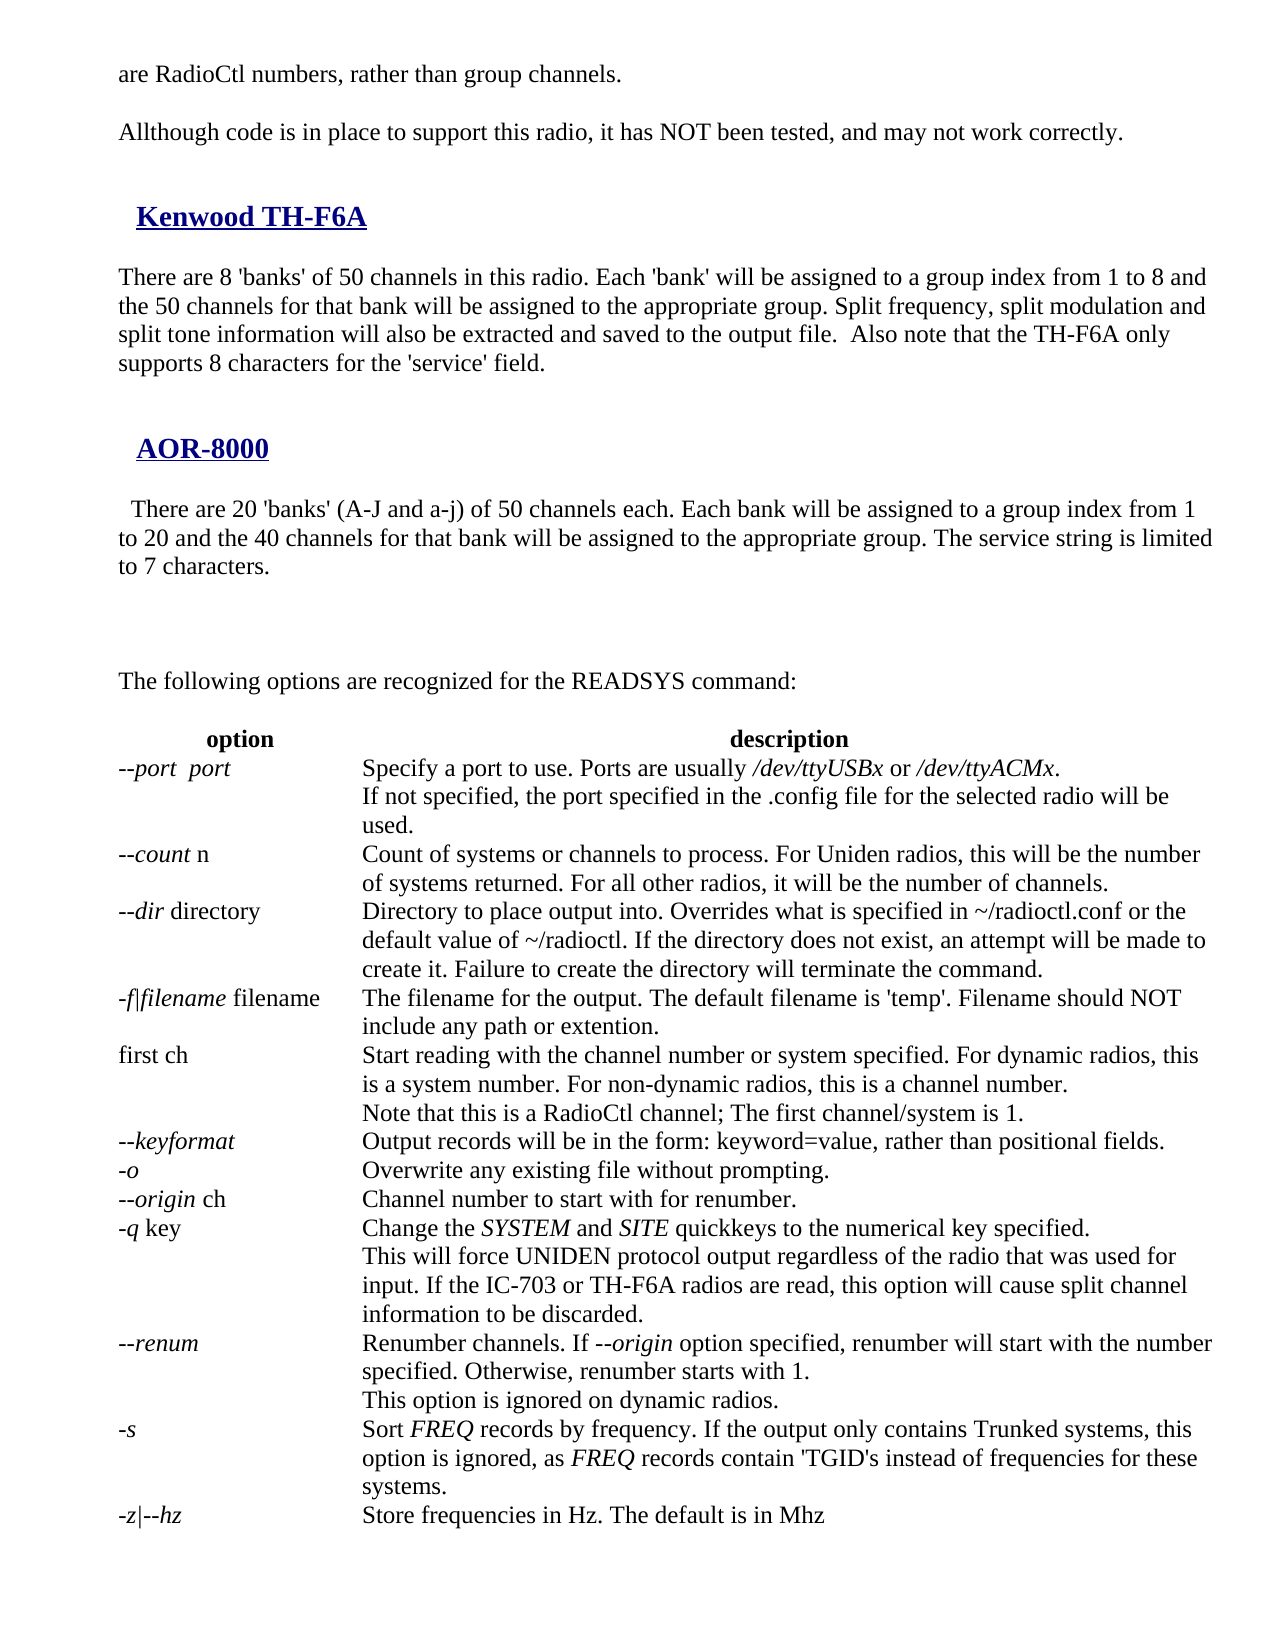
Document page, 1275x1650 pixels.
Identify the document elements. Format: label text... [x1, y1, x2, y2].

text There are 8 'banks' of 50 channels in this radio. Each 'bank' will be assigned to a group index from 1 to 8 and the 50 channels for that bank will be assigned to the appropriate group. Split frequency, split modulation and split tone information will also be extracted and saved to the output file. Also note that the TH-F6A only supports 8 characters for the 'service' field. [118, 262, 1216, 377]
table_cell Overwrite any existing file without prompting. [362, 1155, 1217, 1184]
table_cell Start reading with the channel number or system specified. For dynamic radios, this is a system number. For non-dynamic radios, this is a channel number. Note that this is a RadioCtl channel; The first channel/system is 1. [362, 1040, 1217, 1126]
table_cell Renumber channels. If --origin option specified, renumber will start with the number specified. Otherwise, renumber starts with 1. This option is ignored on dynamic radios. [362, 1328, 1217, 1414]
table_cell The filename for the output. The default filename is 'temp'. Filename should NOT include any path or extention. [362, 983, 1217, 1040]
table_header description [362, 724, 1217, 753]
table_cell --dir directory [118, 896, 362, 983]
table_cell Output records will be in the form: keyword=value, rather than positional fields. [362, 1126, 1217, 1155]
table_cell --count n [118, 839, 362, 896]
table_cell --renum [118, 1328, 362, 1414]
table_cell -f|filename filename [118, 983, 362, 1040]
text are RadioCtl numbers, rather than group channels. [118, 59, 1216, 88]
subtitle AOR-8000 [136, 431, 1216, 464]
text The following options are recognized for the READSYS command: [118, 666, 1216, 695]
table_cell Change the SYSTEM and SITE quickkeys to the numerical key specified. This will force UNIDEN protocol output regardless of the radio that was used for input. If the IC-703 or TH-F6A radios are read, this option will cause split channel information to be discarded. [362, 1213, 1217, 1328]
table_cell -q key [118, 1213, 362, 1328]
text Allthough code is in place to support this radio, it has NOT been tested, and may not work correctly. [118, 117, 1216, 145]
table_cell -z|--hz [118, 1500, 362, 1529]
table_cell Store frequencies in Hz. The default is in Mhz [362, 1500, 1217, 1529]
table_cell Sort FREQ records by frequency. If the output only contains Trunked systems, this option is ignored, as FREQ records contain 'TGID's instead of frequencies for these systems. [362, 1414, 1217, 1500]
table_cell Count of systems or channels to process. For Uniden radios, this will be the number of systems returned. For all other radios, it will be the number of channels. [362, 839, 1217, 896]
table_header option [118, 724, 362, 753]
table_cell --origin ch [118, 1184, 362, 1213]
table_cell -s [118, 1414, 362, 1500]
table_cell Directory to place output into. Overrides what is specified in ~/radioctl.conf or the default value of ~/radioctl. If the directory does not exist, an attempt will be made to create it. Failure to create the directory will terminate the command. [362, 896, 1217, 983]
text There are 20 'banks' (A-J and a-j) of 50 channels each. Each bank will be assigned to a group index from 1 to 20 and the 40 channels for that bank will be assigned to the appropriate group. The service string is limited to 7 characters. [118, 494, 1216, 580]
table_cell Specify a port to use. Ports are usually /dev/ttyUSBx or /dev/ttyACMx. If not specified, the port specified in the .config file for the selected radio will be used. [362, 753, 1217, 839]
table_cell -o [118, 1155, 362, 1184]
table_cell first ch [118, 1040, 362, 1126]
table_cell --keyformat [118, 1126, 362, 1155]
subtitle Kenwood TH-F6A [136, 199, 1216, 233]
table_cell --port port [118, 753, 362, 839]
table_cell Channel number to start with for renumber. [362, 1184, 1217, 1213]
